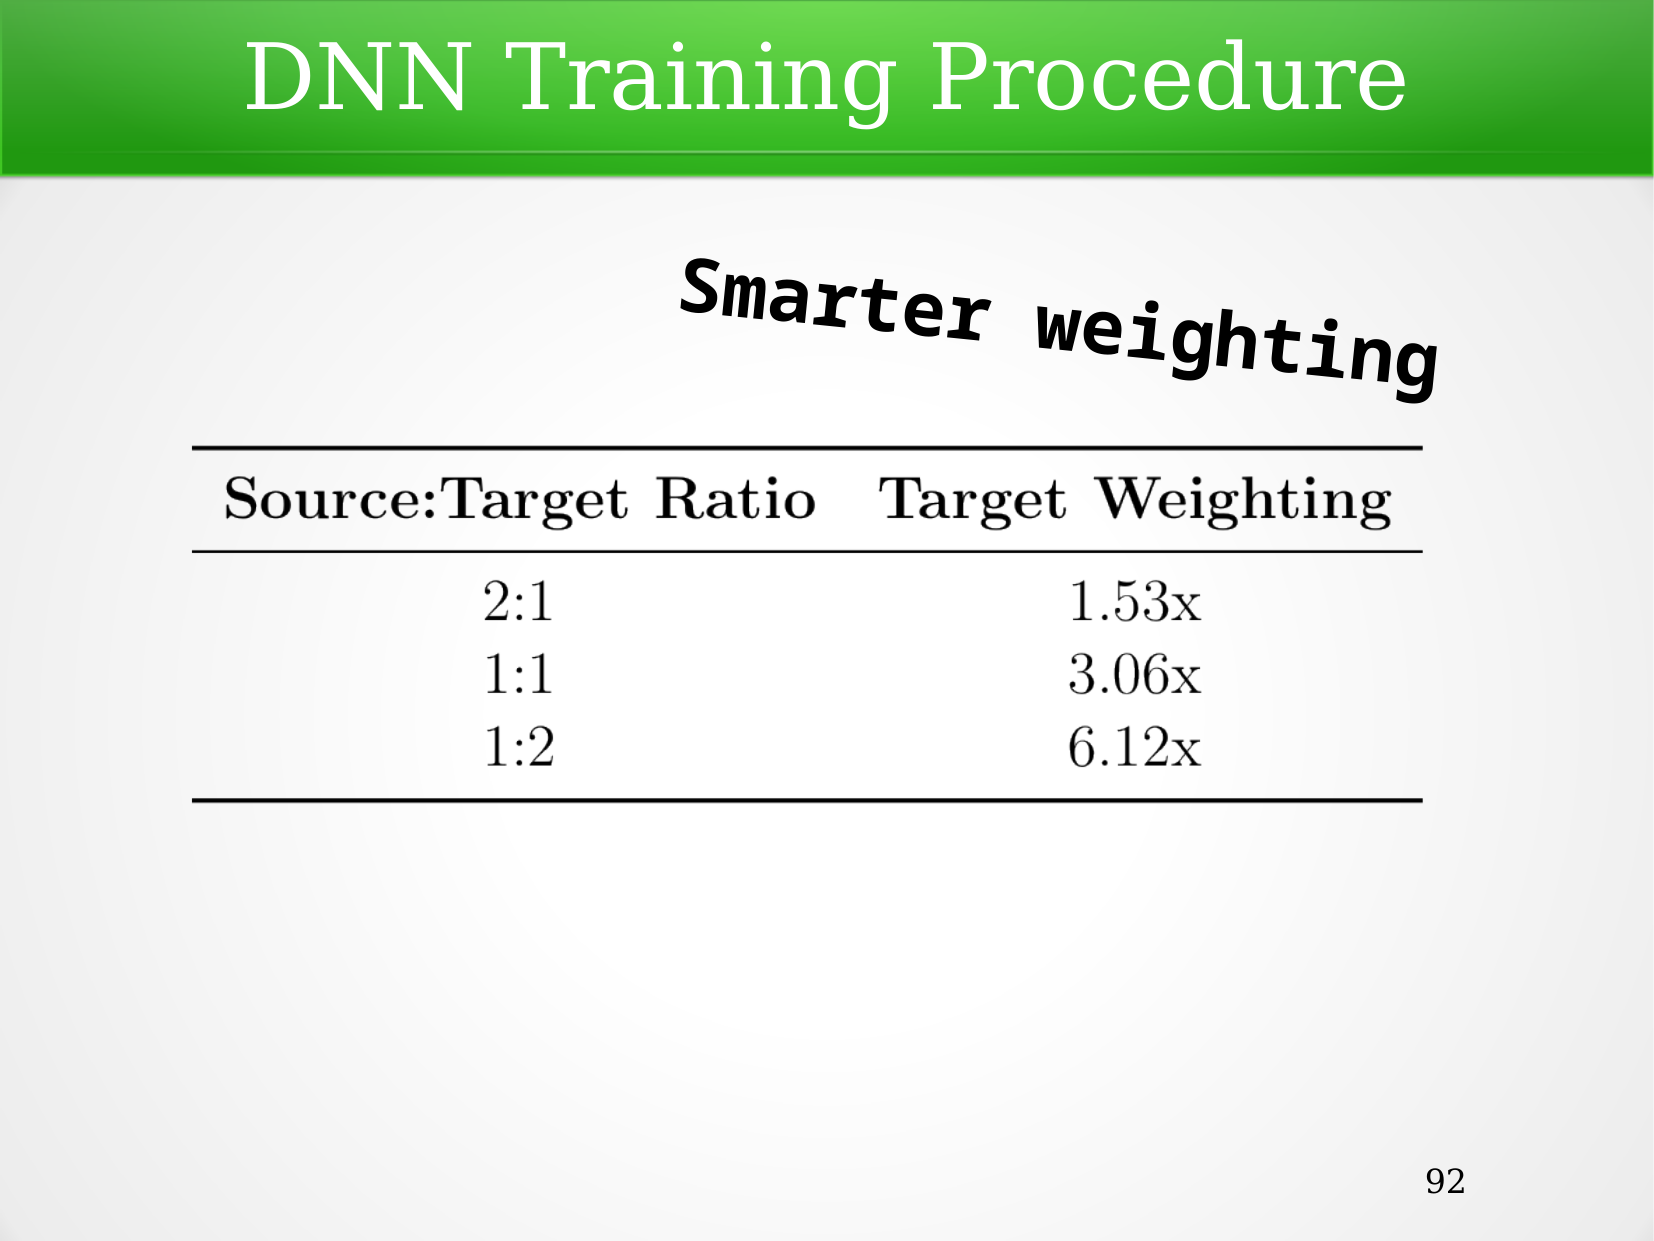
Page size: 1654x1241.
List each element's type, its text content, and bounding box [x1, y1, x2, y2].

text_box Smarter weighting [618, 222, 1512, 811]
picture [0, 0, 1654, 1241]
title DNN Training Procedure [82, 11, 1571, 154]
